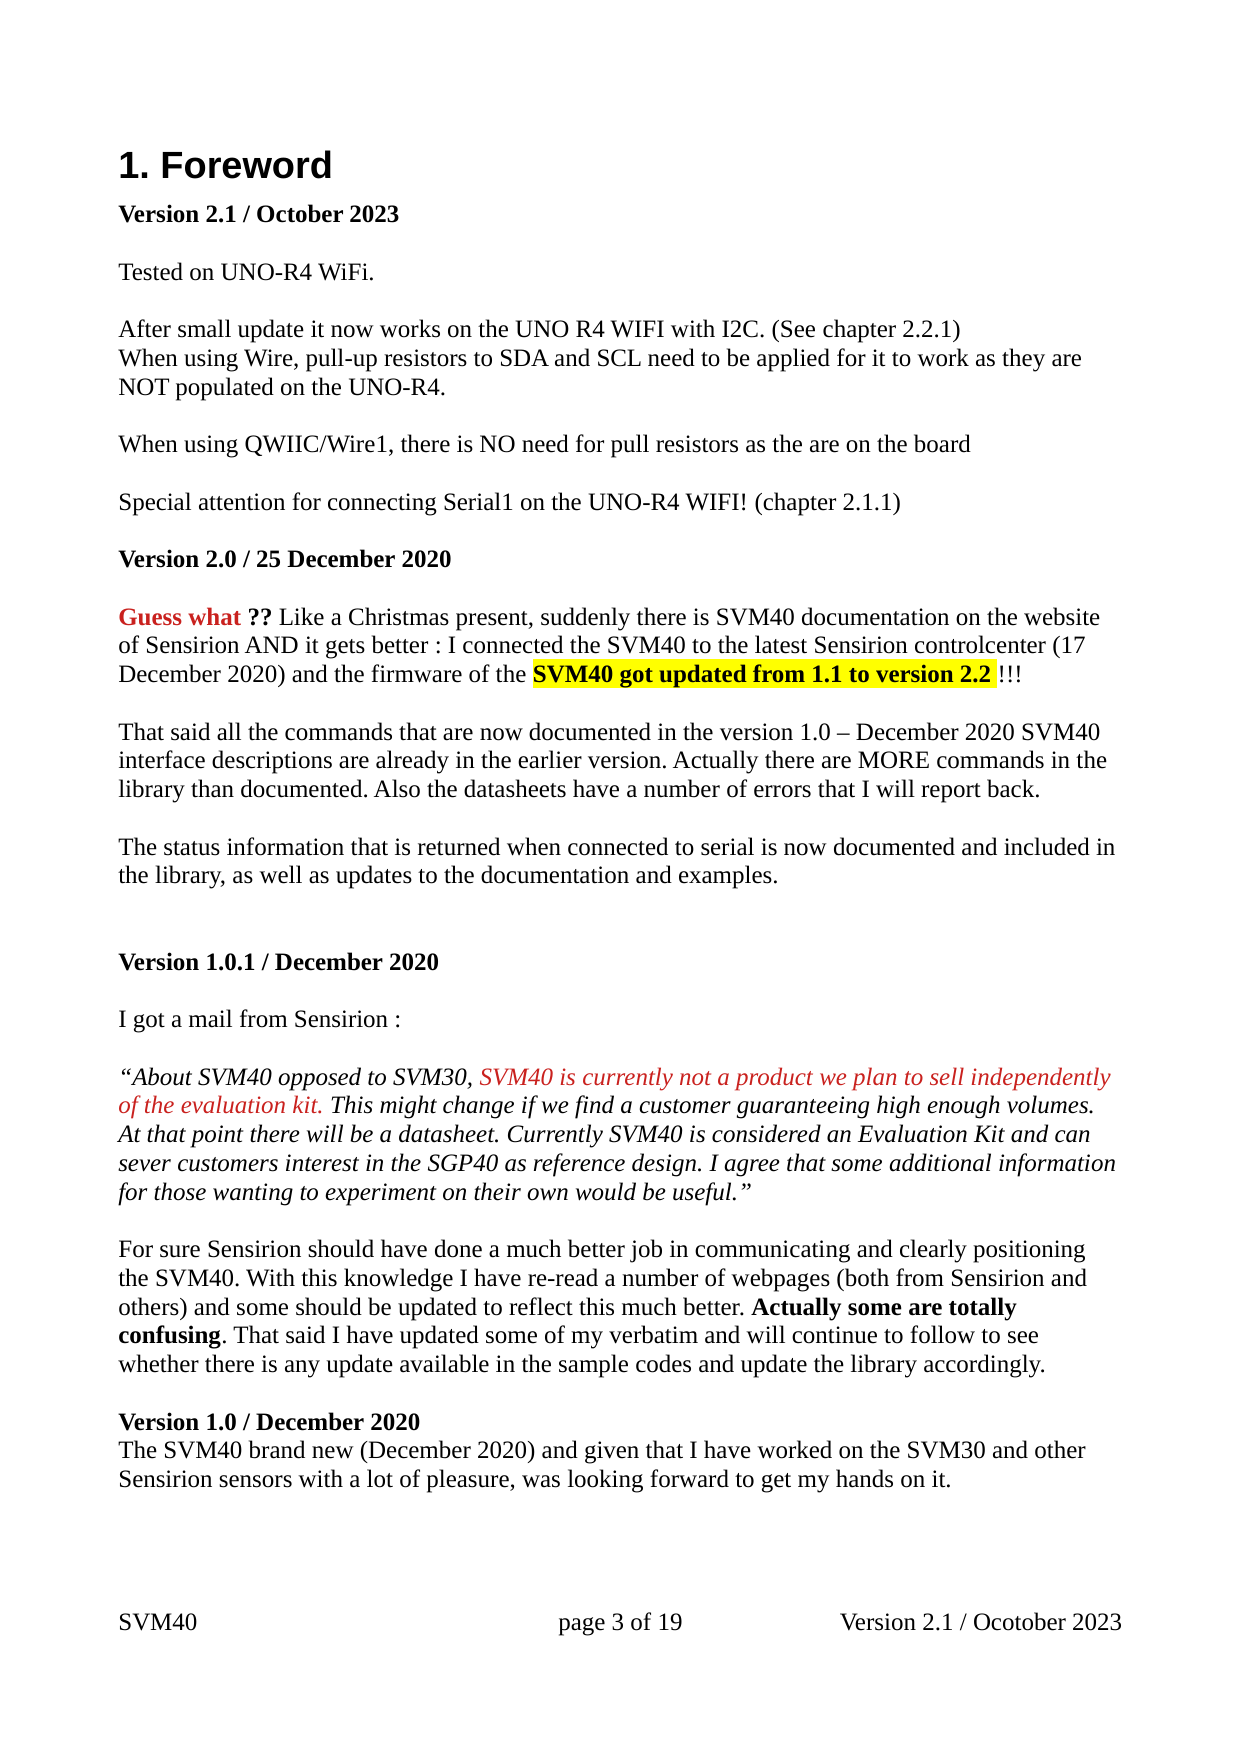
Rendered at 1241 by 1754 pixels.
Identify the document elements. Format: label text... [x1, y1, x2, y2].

text “About SVM40 opposed to SVM30, SVM40 is currently not a product we plan to sell independently of the evaluation kit. This might change if we find a customer guaranteeing high enough volumes. At that point there will be a datasheet. Currently SVM40 is considered an Evaluation Kit and can sever customers interest in the SGP40 as reference design. I agree that some additional information for those wanting to experiment on their own would be useful.” [118, 1062, 1122, 1206]
text Version 1.0.1 / December 2020 [118, 947, 1122, 976]
text The status information that is returned when connected to serial is now documented and included in the library, as well as updates to the documentation and examples. [118, 832, 1122, 889]
text When using Wire, pull-up resistors to SDA and SCL need to be applied for it to work as they are NOT populated on the UNO-R4. [118, 343, 1122, 401]
subtitle 1. Foreword [118, 143, 1122, 187]
text Version 2.1 / October 2023 [118, 199, 1122, 228]
text The SVM40 brand new (December 2020) and given that I have worked on the SVM30 and other Sensirion sensors with a lot of pleasure, was looking forward to get my hands on it. [118, 1436, 1122, 1493]
text Version 2.0 / 25 December 2020 [118, 544, 1122, 573]
text For sure Sensirion should have done a much better job in communicating and clearly positioning the SVM40. With this knowledge I have re-read a number of webpages (both from Sensirion and others) and some should be updated to reflect this much better. Actually some are totally confusing. That said I have updated some of my verbatim and will continue to follow to see whether there is any update available in the sample codes and update the library accordingly. [118, 1234, 1122, 1378]
text I got a mail from Sensirion : [118, 1004, 1122, 1033]
text When using QWIIC/Wire1, there is NO need for pull resistors as the are on the board [118, 429, 1122, 458]
text That said all the commands that are now documented in the version 1.0 – December 2020 SVM40 interface descriptions are already in the earlier version. Actually there are MORE commands in the library than documented. Also the datasheets have a number of errors that I will report back. [118, 717, 1122, 803]
text Special attention for connecting Serial1 on the UNO-R4 WIFI! (chapter 2.1.1) [118, 487, 1122, 516]
text Tested on UNO-R4 WiFi. [118, 257, 1122, 286]
text Guess what ?? Like a Christmas present, suddenly there is SVM40 documentation on the website of Sensirion AND it gets better : I connected the SVM40 to the latest Sensirion controlcenter (17 December 2020) and the firmware of the SVM40 got updated from 1.1 to version 2.2 !!! [118, 602, 1122, 688]
text After small update it now works on the UNO R4 WIFI with I2C. (See chapter 2.2.1) [118, 314, 1122, 343]
text Version 1.0 / December 2020 [118, 1407, 1122, 1436]
